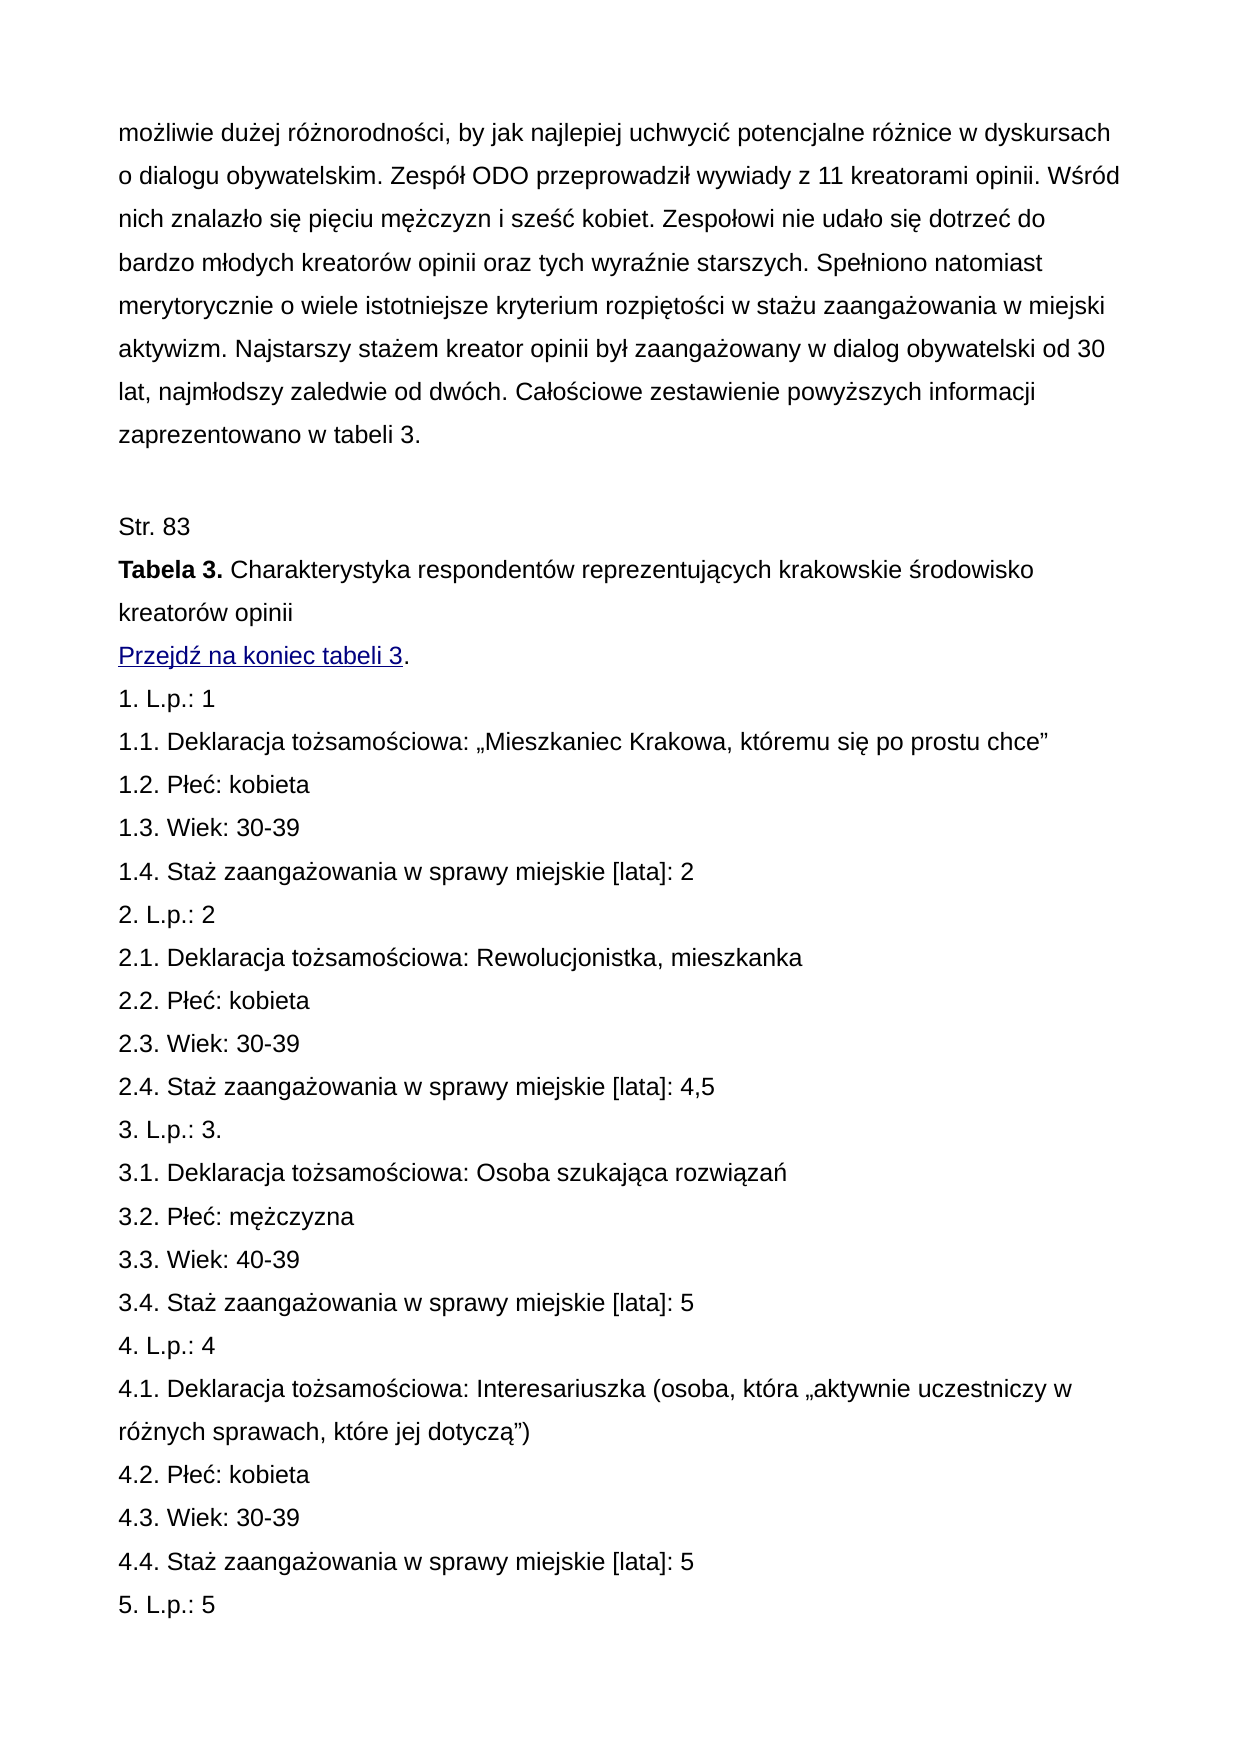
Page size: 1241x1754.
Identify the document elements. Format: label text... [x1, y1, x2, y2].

text 1.2. Płeć: kobieta [118, 770, 1122, 799]
text 4.1. Deklaracja tożsamościowa: Interesariuszka (osoba, która „aktywnie uczestniczy w różnych sprawach, które jej dotyczą”) [118, 1374, 1122, 1446]
text 2. L.p.: 2 [118, 900, 1122, 928]
text 3.1. Deklaracja tożsamościowa: Osoba szukająca rozwiązań [118, 1158, 1122, 1187]
text 4.4. Staż zaangażowania w sprawy miejskie [lata]: 5 [118, 1547, 1122, 1575]
text 3. L.p.: 3. [118, 1115, 1122, 1144]
text 1.4. Staż zaangażowania w sprawy miejskie [lata]: 2 [118, 857, 1122, 885]
text 2.1. Deklaracja tożsamościowa: Rewolucjonistka, mieszkanka [118, 943, 1122, 972]
text możliwie dużej różnorodności, by jak najlepiej uchwycić potencjalne różnice w dyskursach o dialogu obywatelskim. Zespół ODO przeprowadził wywiady z 11 kreatorami opinii. Wśród nich znalazło się pięciu mężczyzn i sześć kobiet. Zespołowi nie udało się dotrzeć do bardzo młodych kreatorów opinii oraz tych wyraźnie starszych. Spełniono natomiast merytorycznie o wiele istotniejsze kryterium rozpiętości w stażu zaangażowania w miejski aktywizm. Najstarszy stażem kreator opinii był zaangażowany w dialog obywatelski od 30 lat, najmłodszy zaledwie od dwóch. Całościowe zestawienie powyższych informacji zaprezentowano w tabeli 3. [118, 118, 1122, 449]
text 3.4. Staż zaangażowania w sprawy miejskie [lata]: 5 [118, 1288, 1122, 1317]
text 3.2. Płeć: mężczyzna [118, 1202, 1122, 1230]
text 5. L.p.: 5 [118, 1590, 1122, 1618]
text 1. L.p.: 1 [118, 684, 1122, 713]
text 2.4. Staż zaangażowania w sprawy miejskie [lata]: 4,5 [118, 1072, 1122, 1101]
text 1.1. Deklaracja tożsamościowa: „Mieszkaniec Krakowa, któremu się po prostu chce” [118, 727, 1122, 756]
text 4. L.p.: 4 [118, 1331, 1122, 1360]
text 4.3. Wiek: 30-39 [118, 1503, 1122, 1532]
text 2.2. Płeć: kobieta [118, 986, 1122, 1015]
text 4.2. Płeć: kobieta [118, 1460, 1122, 1489]
text Tabela 3. Charakterystyka respondentów reprezentujących krakowskie środowisko kreatorów opinii [118, 555, 1122, 627]
text 3.3. Wiek: 40-39 [118, 1245, 1122, 1273]
text Przejdź na koniec tabeli 3. [118, 641, 1122, 670]
text Str. 83 [118, 512, 1122, 540]
text 1.3. Wiek: 30-39 [118, 813, 1122, 842]
text 2.3. Wiek: 30-39 [118, 1029, 1122, 1058]
